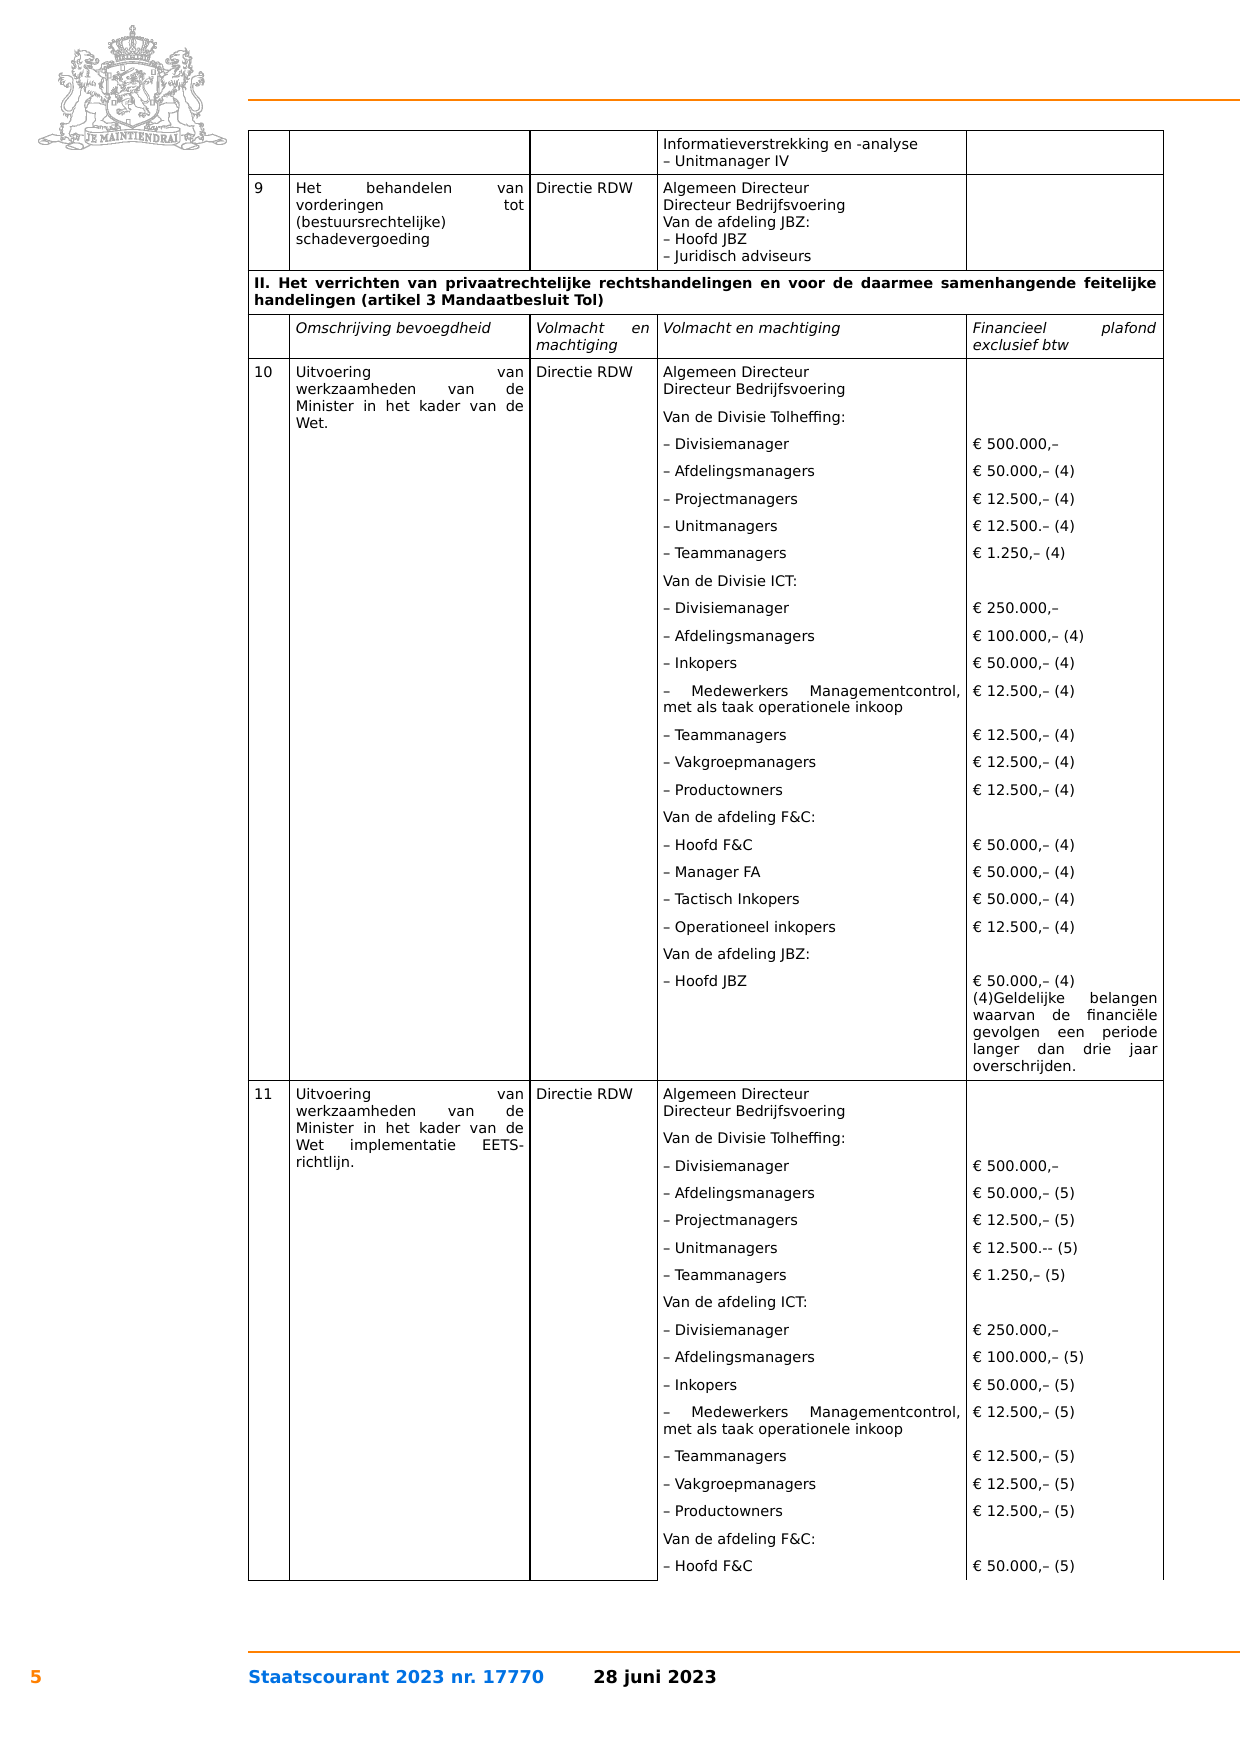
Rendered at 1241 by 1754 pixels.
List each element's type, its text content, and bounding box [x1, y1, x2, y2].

table_cell € 1.250,– (5) [967, 1261, 1163, 1289]
table_cell € 12.500,– (5) [967, 1443, 1163, 1470]
table_cell – Hoofd JBZ [658, 968, 966, 1080]
table_cell [967, 803, 1163, 831]
table_cell – Vakgroepmanagers [658, 1470, 966, 1497]
table_cell 11 [249, 1081, 289, 1579]
table_cell – Medewerkers Managementcontrol, met als taak operationele inkoop [658, 1398, 966, 1443]
table_cell € 12.500,– (4) [967, 677, 1163, 721]
table_cell € 12.500,– (4) [967, 721, 1163, 748]
table_cell – Unitmanagers [658, 1234, 966, 1261]
table_cell € 250.000,– [967, 595, 1163, 622]
table_cell Volmacht en machtiging [658, 315, 966, 358]
table_cell [967, 1289, 1163, 1316]
table_cell – Afdelingsmanagers [658, 1344, 966, 1371]
table_cell € 12.500,– (4) [967, 913, 1163, 940]
table_cell Volmacht en machtiging [531, 315, 657, 358]
table_cell – Teammanagers [658, 1443, 966, 1470]
table_cell [967, 131, 1163, 174]
table_cell – Teammanagers [658, 540, 966, 567]
table_cell Algemeen Directeur Directeur Bedrijfsvoering [658, 1081, 966, 1124]
table_cell € 12.500,– (4) [967, 749, 1163, 776]
table_cell [967, 567, 1163, 594]
table_cell [531, 131, 657, 174]
table_cell [967, 403, 1163, 430]
table_cell – Tactisch Inkopers [658, 885, 966, 913]
table_cell – Divisiemanager [658, 1152, 966, 1179]
table_cell € 50.000,– (5) [967, 1179, 1163, 1206]
table_cell Het behandelen van vorderingen tot (bestuursrechtelijke) schadevergoeding [290, 175, 529, 269]
table_cell € 50.000,– (4) [967, 831, 1163, 858]
table_cell € 12.500,– (5) [967, 1498, 1163, 1525]
table_cell € 50.000,– (4) [967, 858, 1163, 885]
table_cell € 50.000,– (4) (4)Geldelijke belangen waarvan de financiële gevolgen een periode langer dan drie jaar overschrijden. [967, 968, 1163, 1080]
table_cell € 12.500,– (5) [967, 1206, 1163, 1234]
table_cell Algemeen Directeur Directeur Bedrijfsvoering [658, 359, 966, 403]
table_cell – Vakgroepmanagers [658, 749, 966, 776]
table_cell 9 [249, 175, 289, 269]
table_cell – Productowners [658, 1498, 966, 1525]
table_cell Financieel plafond exclusief btw [967, 315, 1163, 358]
table_cell Van de Divisie Tolheffing: [658, 1124, 966, 1152]
table_cell € 12.500,– (5) [967, 1398, 1163, 1443]
table_cell € 50.000,– (4) [967, 458, 1163, 485]
table_cell € 100.000,– (5) [967, 1344, 1163, 1371]
table_cell – Divisiemanager [658, 595, 966, 622]
table_cell – Teammanagers [658, 721, 966, 748]
table_cell – Hoofd F&C [658, 1552, 966, 1579]
picture [38, 25, 227, 150]
table_cell 10 [249, 359, 289, 1080]
table_cell Directie RDW [531, 1081, 657, 1579]
table_cell – Manager FA [658, 858, 966, 885]
table_cell – Inkopers [658, 1371, 966, 1398]
table_cell – Operationeel inkopers [658, 913, 966, 940]
table_cell Uitvoering van werkzaamheden van de Minister in het kader van de Wet. [290, 359, 529, 1080]
table_cell Van de afdeling F&C: [658, 1525, 966, 1552]
table_cell € 12.500,– (5) [967, 1470, 1163, 1497]
table_cell – Productowners [658, 776, 966, 803]
table_cell Directie RDW [531, 175, 657, 269]
table_cell – Hoofd F&C [658, 831, 966, 858]
table_cell Van de afdeling F&C: [658, 803, 966, 831]
table_cell [967, 359, 1163, 403]
table_cell € 50.000,– (4) [967, 885, 1163, 913]
table_cell Van de afdeling ICT: [658, 1289, 966, 1316]
table_cell [967, 1081, 1163, 1124]
table_cell € 500.000,– [967, 1152, 1163, 1179]
table_cell Directie RDW [531, 359, 657, 1080]
table_cell [967, 940, 1163, 968]
table_cell € 50.000,– (4) [967, 649, 1163, 677]
table_cell Van de Divisie Tolheffing: [658, 403, 966, 430]
table_cell [249, 315, 289, 358]
table_cell – Inkopers [658, 649, 966, 677]
table_cell € 12.500,– (4) [967, 776, 1163, 803]
table_cell – Projectmanagers [658, 485, 966, 512]
table_cell Omschrijving bevoegdheid [290, 315, 529, 358]
table_cell – Divisiemanager [658, 430, 966, 457]
table_cell – Afdelingsmanagers [658, 458, 966, 485]
table_cell € 12.500.– (4) [967, 512, 1163, 540]
table_cell € 50.000,– (5) [967, 1552, 1163, 1579]
table_cell [967, 1124, 1163, 1152]
table_cell € 100.000,– (4) [967, 622, 1163, 649]
table_cell € 500.000,– [967, 430, 1163, 457]
table_cell € 250.000,– [967, 1316, 1163, 1343]
table_cell Informatieverstrekking en -analyse – Unitmanager IV [658, 131, 966, 174]
table_cell – Teammanagers [658, 1261, 966, 1289]
table_cell [249, 131, 289, 174]
table_cell Van de afdeling JBZ: [658, 940, 966, 968]
table_cell [967, 175, 1163, 269]
table_cell – Unitmanagers [658, 512, 966, 540]
table_cell Van de Divisie ICT: [658, 567, 966, 594]
table_cell [290, 131, 529, 174]
table_cell II. Het verrichten van privaatrechtelijke rechtshandelingen en voor de daarmee samenhangende feitelijke handelingen (artikel 3 Mandaatbesluit Tol) [249, 271, 1163, 314]
table_cell – Projectmanagers [658, 1206, 966, 1234]
table_cell Uitvoering van werkzaamheden van de Minister in het kader van de Wet implementatie EETS-richtlijn. [290, 1081, 529, 1579]
table_cell € 12.500,– (4) [967, 485, 1163, 512]
table_cell – Divisiemanager [658, 1316, 966, 1343]
table_cell – Medewerkers Managementcontrol, met als taak operationele inkoop [658, 677, 966, 721]
table_cell € 1.250,– (4) [967, 540, 1163, 567]
table_cell [967, 1525, 1163, 1552]
table_cell Algemeen Directeur Directeur Bedrijfsvoering Van de afdeling JBZ: – Hoofd JBZ – Juridisch adviseurs [658, 175, 966, 269]
table_cell € 50.000,– (5) [967, 1371, 1163, 1398]
table_cell – Afdelingsmanagers [658, 1179, 966, 1206]
table_cell € 12.500.-- (5) [967, 1234, 1163, 1261]
table_cell – Afdelingsmanagers [658, 622, 966, 649]
